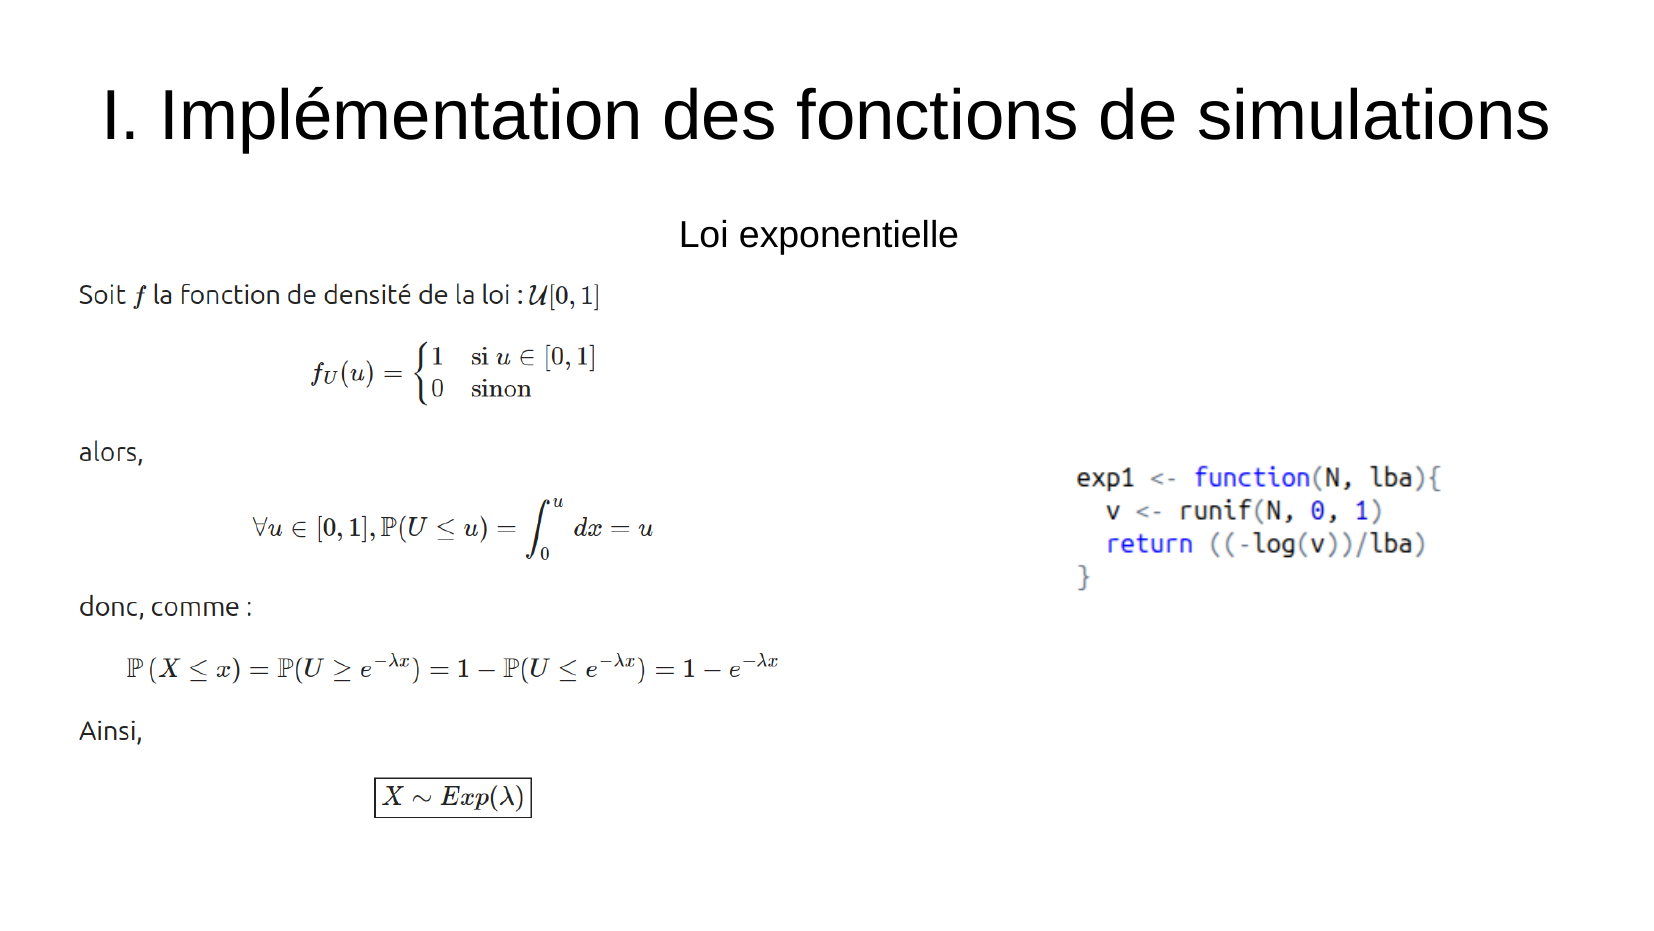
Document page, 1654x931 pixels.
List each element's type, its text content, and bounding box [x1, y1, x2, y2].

picture [71, 269, 788, 826]
text_box Loi exponentielle [664, 205, 976, 263]
picture [1054, 460, 1463, 601]
title I. Implémentation des fonctions de simulations [82, 37, 1571, 193]
